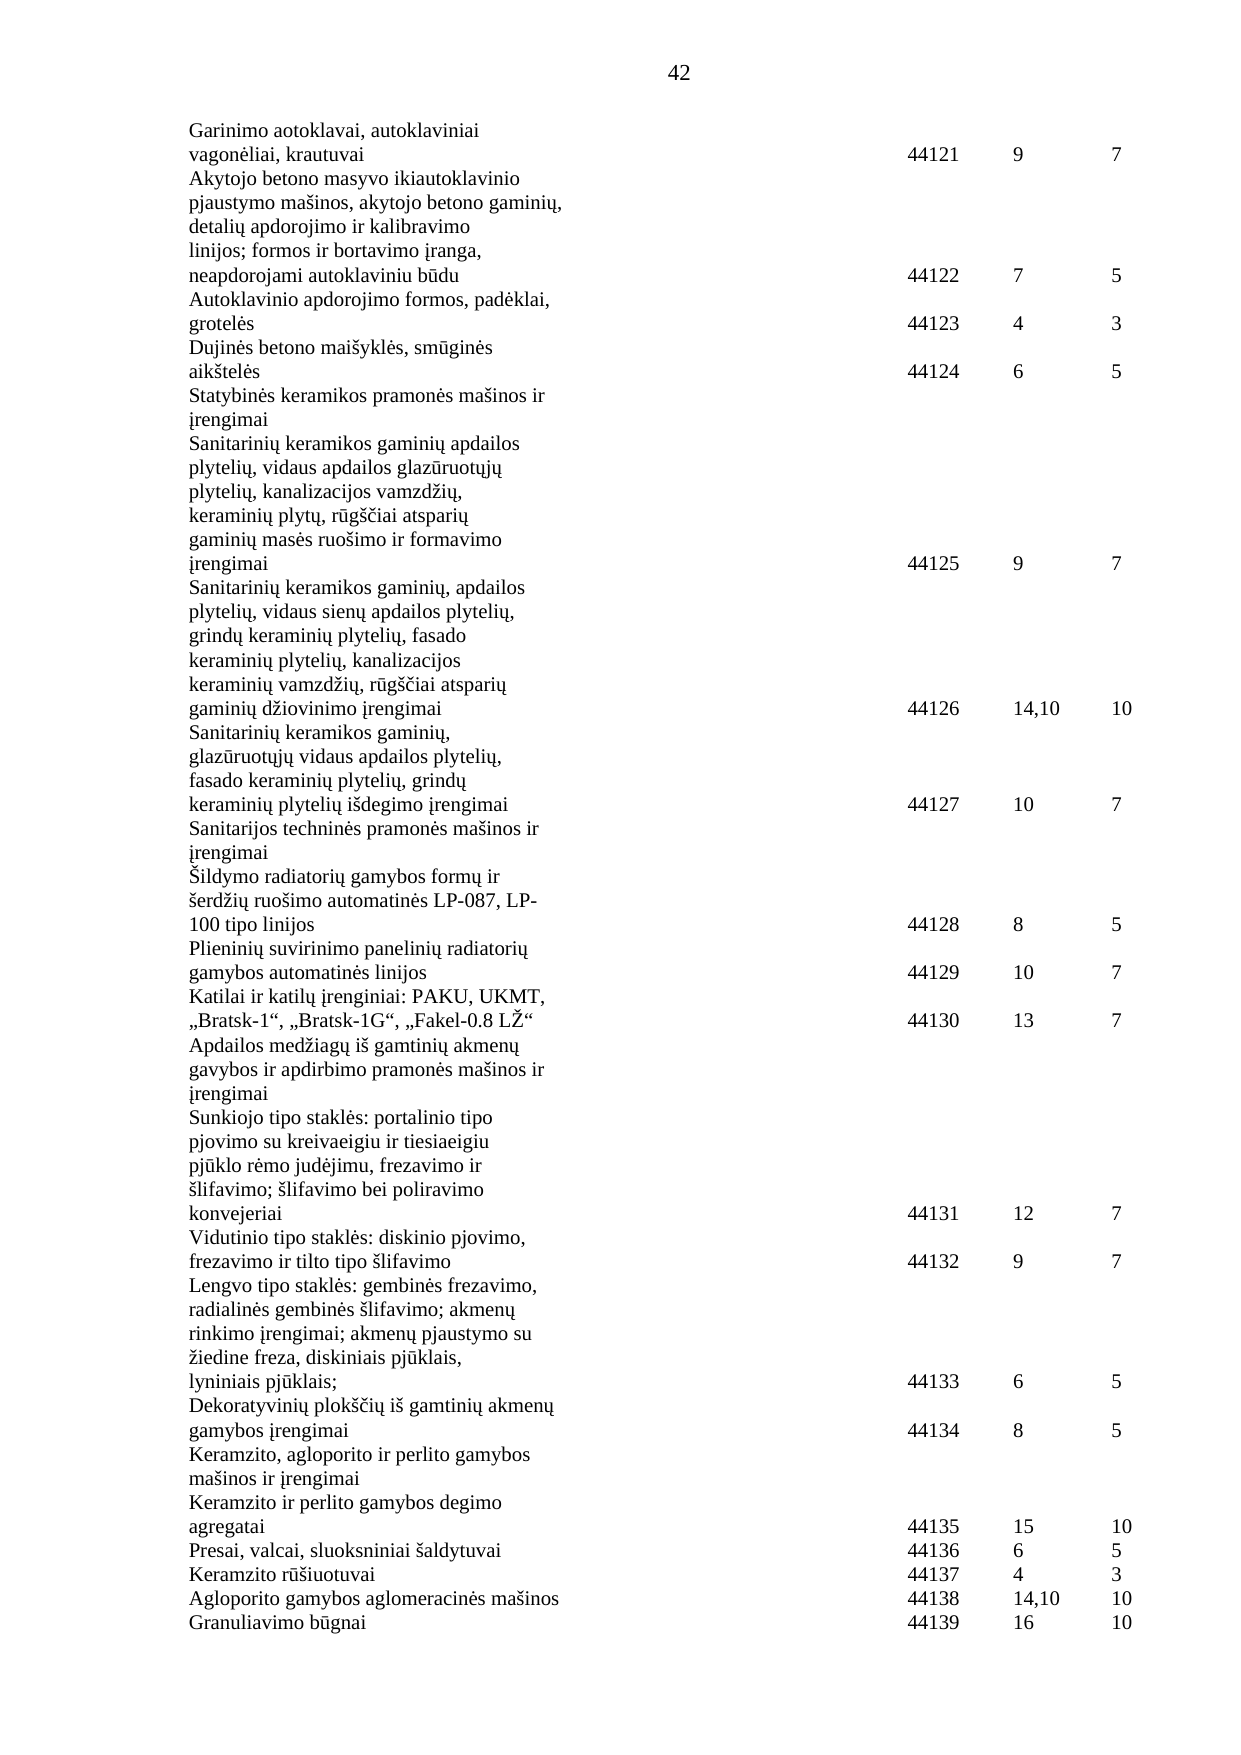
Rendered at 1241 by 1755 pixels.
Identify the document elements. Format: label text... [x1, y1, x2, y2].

table_cell 44129 [896, 960, 1002, 984]
table_cell [1100, 648, 1181, 672]
table_cell 8 [1002, 1418, 1100, 1442]
table_cell [896, 575, 1002, 599]
table_cell [1100, 1105, 1181, 1129]
table_cell [1002, 383, 1100, 407]
table_cell [1100, 1297, 1181, 1321]
table_cell grindų keraminių plytelių, fasado [177, 624, 896, 647]
table_cell [896, 1177, 1002, 1201]
table_cell 5 [1100, 912, 1181, 936]
table_cell 16 [1002, 1610, 1100, 1634]
table_cell [1100, 383, 1181, 407]
table_cell [896, 118, 1002, 142]
table_cell konvejeriai [177, 1201, 896, 1225]
table_cell [896, 455, 1002, 479]
table_cell Autoklavinio apdorojimo formos, padėklai, [177, 287, 896, 311]
table_cell 13 [1002, 1009, 1100, 1032]
table_cell [1100, 744, 1181, 768]
table_cell Sanitarijos techninės pramonės mašinos ir [177, 816, 896, 840]
table_cell [1100, 768, 1181, 792]
table_cell įrengimai [177, 1081, 896, 1105]
table_cell [896, 479, 1002, 503]
table_cell fasado keraminių plytelių, grindų [177, 768, 896, 792]
table_cell Apdailos medžiagų iš gamtinių akmenų [177, 1033, 896, 1057]
table_cell [1002, 720, 1100, 744]
table_cell keraminių plytelių, kanalizacijos [177, 648, 896, 672]
table_cell Akytojo betono masyvo ikiautoklavinio [177, 166, 896, 190]
table_cell [896, 1153, 1002, 1177]
table_cell [896, 1057, 1002, 1081]
table_cell keraminių plytų, rūgščiai atsparių [177, 503, 896, 527]
table_cell [896, 1490, 1002, 1514]
table_cell [896, 816, 1002, 840]
table_cell [1100, 1442, 1181, 1466]
table_cell [1002, 166, 1100, 190]
table_cell gavybos ir apdirbimo pramonės mašinos ir [177, 1057, 896, 1081]
table_cell [896, 335, 1002, 359]
table_cell [1100, 407, 1181, 431]
table_cell [1100, 1081, 1181, 1105]
table_cell [1002, 1273, 1100, 1297]
table_cell 4 [1002, 311, 1100, 335]
table_cell 5 [1100, 1538, 1181, 1562]
table_cell pjūklo rėmo judėjimu, frezavimo ir [177, 1153, 896, 1177]
table_cell 4 [1002, 1562, 1100, 1586]
table_cell 100 tipo linijos [177, 912, 896, 936]
table_cell detalių apdorojimo ir kalibravimo [177, 214, 896, 238]
table_cell gamybos automatinės linijos [177, 960, 896, 984]
table_cell 6 [1002, 1538, 1100, 1562]
table_cell grotelės [177, 311, 896, 335]
table_cell 44128 [896, 912, 1002, 936]
table_cell [1100, 239, 1181, 262]
table_cell [896, 166, 1002, 190]
table_cell 44131 [896, 1201, 1002, 1225]
table_cell [896, 527, 1002, 551]
table_cell 5 [1100, 1418, 1181, 1442]
table_cell [896, 1225, 1002, 1249]
table_cell agregatai [177, 1514, 896, 1538]
table_cell keraminių plytelių išdegimo įrengimai [177, 792, 896, 816]
table_cell [1100, 624, 1181, 647]
table_cell [1100, 936, 1181, 960]
table_cell [1002, 1033, 1100, 1057]
table_cell [896, 599, 1002, 623]
table_cell 10 [1100, 1586, 1181, 1610]
table_cell [1100, 599, 1181, 623]
table_cell [1002, 1225, 1100, 1249]
table_cell [896, 624, 1002, 647]
table_cell [1002, 1057, 1100, 1081]
table_cell [896, 190, 1002, 214]
table_cell 12 [1002, 1201, 1100, 1225]
table_cell „Bratsk-1“, „Bratsk-1G“, „Fakel-0.8 LŽ“ [177, 1009, 896, 1032]
table_cell gaminių masės ruošimo ir formavimo [177, 527, 896, 551]
table_cell [1002, 1442, 1100, 1466]
table_cell 3 [1100, 1562, 1181, 1586]
table_cell 44133 [896, 1369, 1002, 1393]
table_cell mašinos ir įrengimai [177, 1466, 896, 1490]
table_cell [1100, 455, 1181, 479]
table_cell [1100, 984, 1181, 1008]
table_cell [896, 287, 1002, 311]
table_cell 15 [1002, 1514, 1100, 1538]
table_cell Keramzito ir perlito gamybos degimo [177, 1490, 896, 1514]
table_cell pjovimo su kreivaeigiu ir tiesiaeigiu [177, 1129, 896, 1153]
table_cell [896, 720, 1002, 744]
table_cell [1100, 287, 1181, 311]
table_cell pjaustymo mašinos, akytojo betono gaminių, [177, 190, 896, 214]
table_cell 44121 [896, 142, 1002, 166]
table_cell įrengimai [177, 551, 896, 575]
table_cell [896, 672, 1002, 696]
table_cell [896, 648, 1002, 672]
table_cell [1002, 479, 1100, 503]
table_cell plytelių, kanalizacijos vamzdžių, [177, 479, 896, 503]
table_cell [896, 383, 1002, 407]
table_cell [1002, 648, 1100, 672]
table_cell lyniniais pjūklais; [177, 1369, 896, 1393]
table_cell [1100, 888, 1181, 912]
table_cell 14,10 [1002, 1586, 1100, 1610]
table_cell [896, 936, 1002, 960]
table_cell 10 [1100, 1514, 1181, 1538]
table_cell [1002, 335, 1100, 359]
table_cell gamybos įrengimai [177, 1418, 896, 1442]
table_cell įrengimai [177, 840, 896, 864]
table_cell [1100, 1225, 1181, 1249]
table_cell [896, 407, 1002, 431]
table_cell [1100, 1129, 1181, 1153]
table_cell [896, 768, 1002, 792]
table_cell [1002, 1105, 1100, 1129]
table_cell [896, 1394, 1002, 1417]
table_cell 44139 [896, 1610, 1002, 1634]
table_cell 44134 [896, 1418, 1002, 1442]
table_cell [1100, 864, 1181, 888]
table_cell [1100, 1153, 1181, 1177]
table_cell [1002, 455, 1100, 479]
table_cell 14,10 [1002, 696, 1100, 720]
table_cell [1002, 527, 1100, 551]
table_cell [1002, 1321, 1100, 1345]
table_cell Presai, valcai, sluoksniniai šaldytuvai [177, 1538, 896, 1562]
table_cell Sunkiojo tipo staklės: portalinio tipo [177, 1105, 896, 1129]
table_cell [1002, 744, 1100, 768]
table_cell Keramzito, agloporito ir perlito gamybos [177, 1442, 896, 1466]
table_cell glazūruotųjų vidaus apdailos plytelių, [177, 744, 896, 768]
table_cell [896, 214, 1002, 238]
table_cell [896, 984, 1002, 1008]
table_cell Sanitarinių keramikos gaminių apdailos [177, 431, 896, 455]
table_cell Granuliavimo būgnai [177, 1610, 896, 1634]
table_cell 44136 [896, 1538, 1002, 1562]
table_cell [1100, 1273, 1181, 1297]
table_cell Šildymo radiatorių gamybos formų ir [177, 864, 896, 888]
table_cell neapdorojami autoklaviniu būdu [177, 263, 896, 287]
table_cell 44125 [896, 551, 1002, 575]
table_cell 10 [1002, 792, 1100, 816]
table_cell [1002, 1153, 1100, 1177]
table_cell [1002, 768, 1100, 792]
table_cell 44123 [896, 311, 1002, 335]
table_cell [1002, 984, 1100, 1008]
table_cell [1002, 1177, 1100, 1201]
table_cell 7 [1100, 1201, 1181, 1225]
table_cell [896, 1442, 1002, 1466]
table_cell Sanitarinių keramikos gaminių, [177, 720, 896, 744]
table_cell 3 [1100, 311, 1181, 335]
table_cell plytelių, vidaus sienų apdailos plytelių, [177, 599, 896, 623]
table_cell 10 [1100, 1610, 1181, 1634]
table_cell 6 [1002, 1369, 1100, 1393]
table_cell [1002, 1466, 1100, 1490]
table_cell 5 [1100, 1369, 1181, 1393]
table_cell [896, 888, 1002, 912]
table_cell 44135 [896, 1514, 1002, 1538]
table_cell 44122 [896, 263, 1002, 287]
table_cell [1002, 599, 1100, 623]
table_cell linijos; formos ir bortavimo įranga, [177, 239, 896, 262]
table_cell [896, 1466, 1002, 1490]
table_cell Garinimo aotoklavai, autoklaviniai [177, 118, 896, 142]
table_cell [1100, 1345, 1181, 1369]
table_cell frezavimo ir tilto tipo šlifavimo [177, 1249, 896, 1273]
table_cell [1100, 503, 1181, 527]
table_cell [1100, 840, 1181, 864]
table_cell [1002, 1345, 1100, 1369]
table_cell Sanitarinių keramikos gaminių, apdailos [177, 575, 896, 599]
table_cell [1100, 118, 1181, 142]
table_cell [896, 1297, 1002, 1321]
table_cell [1100, 1490, 1181, 1514]
table_cell [1002, 864, 1100, 888]
table_cell [896, 1081, 1002, 1105]
table_cell šlifavimo; šlifavimo bei poliravimo [177, 1177, 896, 1201]
table_cell 7 [1100, 792, 1181, 816]
table_cell 10 [1002, 960, 1100, 984]
table_cell [896, 744, 1002, 768]
table_cell [1002, 407, 1100, 431]
table_cell [1002, 816, 1100, 840]
table_cell įrengimai [177, 407, 896, 431]
table_cell Dekoratyvinių plokščių iš gamtinių akmenų [177, 1394, 896, 1417]
table_cell 44137 [896, 1562, 1002, 1586]
table_cell [1100, 1321, 1181, 1345]
table_cell [1100, 479, 1181, 503]
table_cell keraminių vamzdžių, rūgščiai atsparių [177, 672, 896, 696]
table_cell 6 [1002, 359, 1100, 383]
table_cell [1100, 214, 1181, 238]
table_cell Agloporito gamybos aglomeracinės mašinos [177, 1586, 896, 1610]
table_cell [1100, 190, 1181, 214]
table_cell [1002, 672, 1100, 696]
table_cell vagonėliai, krautuvai [177, 142, 896, 166]
table_cell 44130 [896, 1009, 1002, 1032]
table_cell Keramzito rūšiuotuvai [177, 1562, 896, 1586]
table_cell [1100, 335, 1181, 359]
table_cell 44132 [896, 1249, 1002, 1273]
table_cell 5 [1100, 359, 1181, 383]
table_cell [1100, 1466, 1181, 1490]
table_cell [896, 1321, 1002, 1345]
table_cell [1100, 720, 1181, 744]
table_cell 44138 [896, 1586, 1002, 1610]
table_cell [1100, 1394, 1181, 1417]
table_cell 9 [1002, 142, 1100, 166]
table_cell [1002, 840, 1100, 864]
table_cell [1002, 239, 1100, 262]
table_cell rinkimo įrengimai; akmenų pjaustymo su [177, 1321, 896, 1345]
table_cell [1002, 1490, 1100, 1514]
table_cell [896, 1129, 1002, 1153]
table_cell 44124 [896, 359, 1002, 383]
table_cell [896, 431, 1002, 455]
table_cell [896, 239, 1002, 262]
table_cell šerdžių ruošimo automatinės LP-087, LP- [177, 888, 896, 912]
table_cell aikštelės [177, 359, 896, 383]
table_cell žiedine freza, diskiniais pjūklais, [177, 1345, 896, 1369]
table_cell [1100, 431, 1181, 455]
table_cell [896, 503, 1002, 527]
table_cell [1002, 1129, 1100, 1153]
table_cell 8 [1002, 912, 1100, 936]
table_cell [1100, 166, 1181, 190]
table_cell radialinės gembinės šlifavimo; akmenų [177, 1297, 896, 1321]
table_cell [896, 840, 1002, 864]
table_cell [896, 1105, 1002, 1129]
table_cell 9 [1002, 1249, 1100, 1273]
table_cell [1100, 1177, 1181, 1201]
table_cell [896, 1345, 1002, 1369]
table_cell 5 [1100, 263, 1181, 287]
table_cell [1100, 1033, 1181, 1057]
table_cell [1002, 190, 1100, 214]
table_cell 7 [1100, 1009, 1181, 1032]
table_cell [1002, 1081, 1100, 1105]
table_cell [1002, 575, 1100, 599]
table_cell gaminių džiovinimo įrengimai [177, 696, 896, 720]
table_cell [1002, 287, 1100, 311]
table_cell [1100, 672, 1181, 696]
table_cell [1002, 503, 1100, 527]
table_cell 44127 [896, 792, 1002, 816]
table_cell 7 [1002, 263, 1100, 287]
table_cell [896, 1033, 1002, 1057]
table_cell 7 [1100, 1249, 1181, 1273]
table_cell Statybinės keramikos pramonės mašinos ir [177, 383, 896, 407]
table_cell [896, 864, 1002, 888]
table_cell [1002, 1297, 1100, 1321]
table_cell 7 [1100, 142, 1181, 166]
table_cell [1002, 624, 1100, 647]
table_cell Plieninių suvirinimo panelinių radiatorių [177, 936, 896, 960]
table_cell 7 [1100, 551, 1181, 575]
table_cell Lengvo tipo staklės: gembinės frezavimo, [177, 1273, 896, 1297]
table_cell Vidutinio tipo staklės: diskinio pjovimo, [177, 1225, 896, 1249]
table_cell Katilai ir katilų įrenginiai: PAKU, UKMT, [177, 984, 896, 1008]
table_cell [1100, 1057, 1181, 1081]
table_cell plytelių, vidaus apdailos glazūruotųjų [177, 455, 896, 479]
table_cell [1100, 816, 1181, 840]
table_cell Dujinės betono maišyklės, smūginės [177, 335, 896, 359]
table_cell [1100, 575, 1181, 599]
table_cell [1002, 1394, 1100, 1417]
table_cell 7 [1100, 960, 1181, 984]
table_cell 9 [1002, 551, 1100, 575]
table_cell [896, 1273, 1002, 1297]
table_cell [1002, 118, 1100, 142]
table_cell [1100, 527, 1181, 551]
table_cell [1002, 214, 1100, 238]
table_cell [1002, 936, 1100, 960]
table_cell [1002, 888, 1100, 912]
table_cell 10 [1100, 696, 1181, 720]
table_cell 44126 [896, 696, 1002, 720]
table_cell [1002, 431, 1100, 455]
